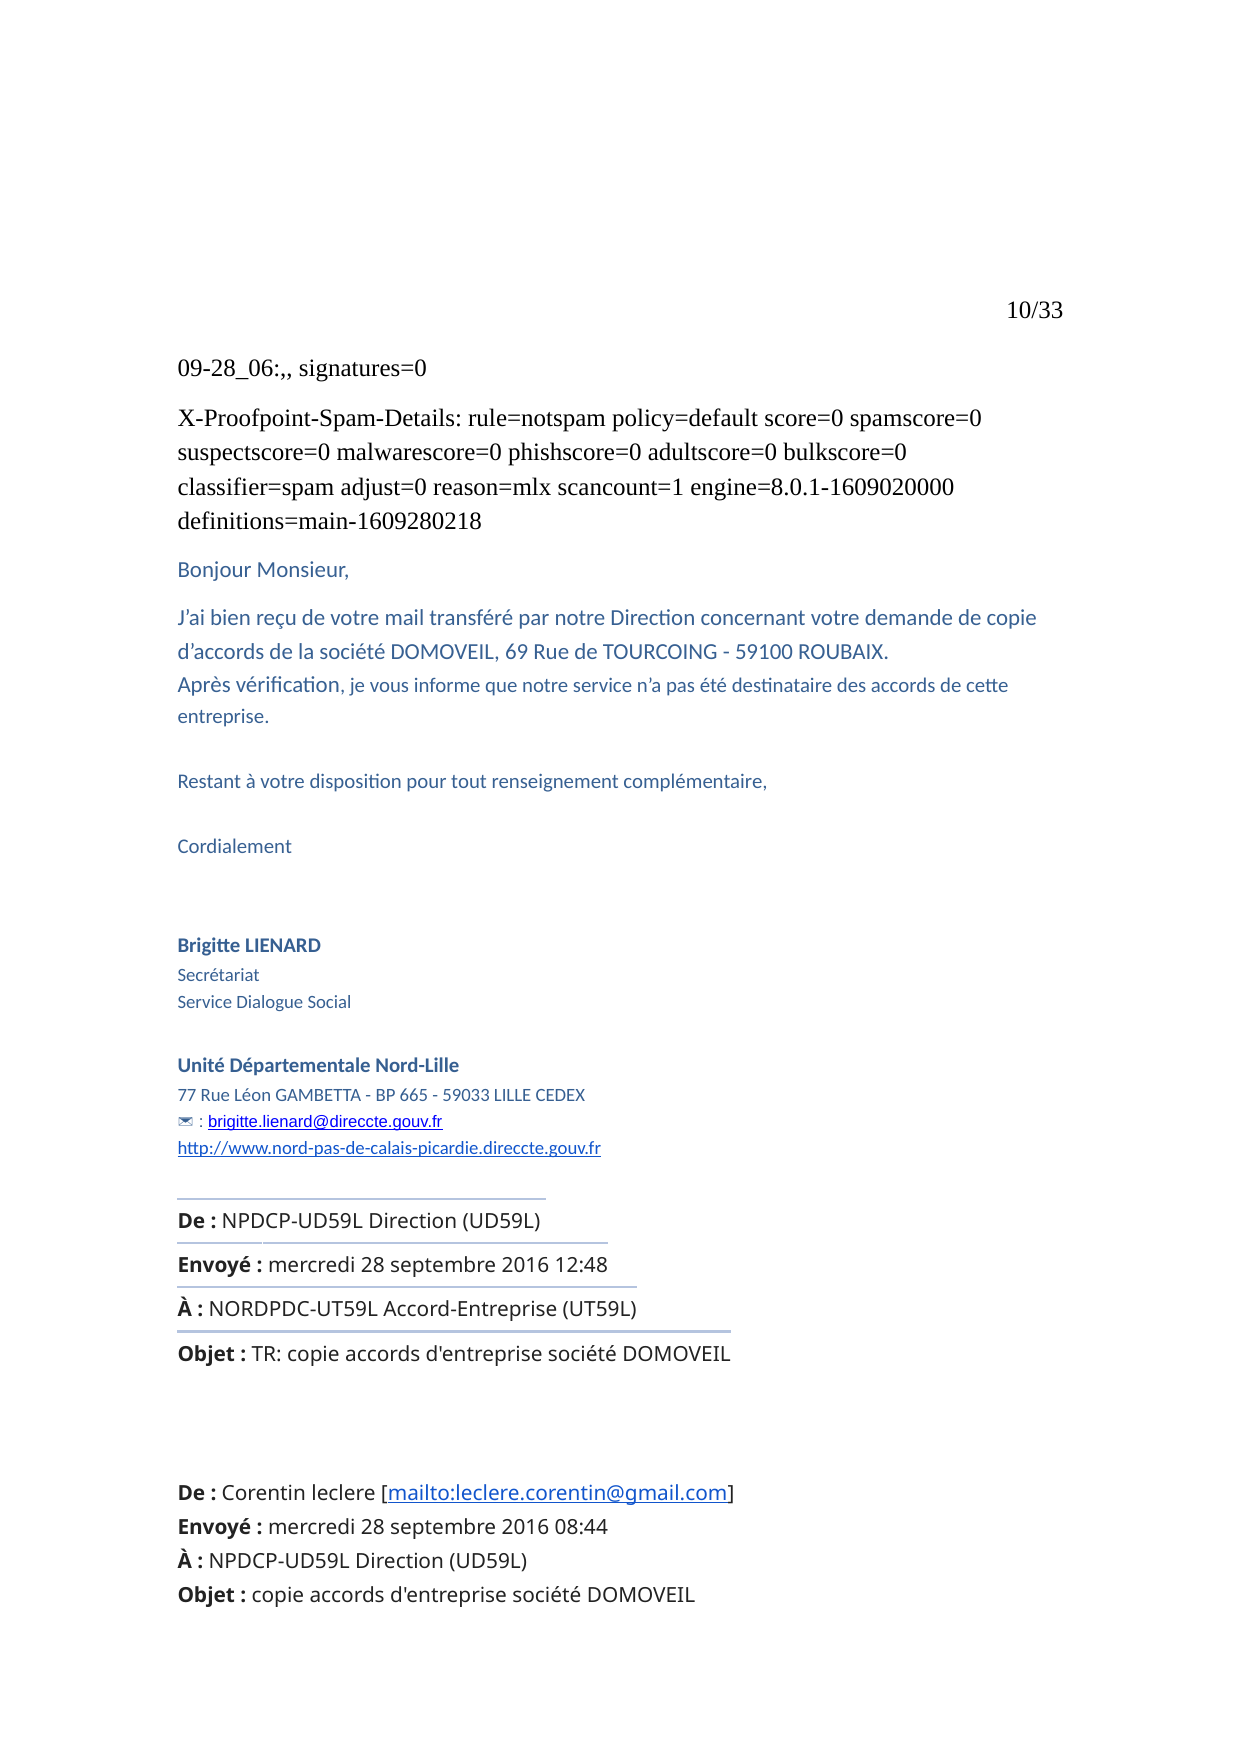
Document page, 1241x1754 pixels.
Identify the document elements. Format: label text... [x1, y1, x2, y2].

text 77 Rue Léon GAMBETTA - BP 665 - 59033 LILLE CEDEX [177, 1083, 1063, 1106]
text 09-28_06:,, signatures=0 [177, 353, 1063, 382]
text Restant à votre disposition pour tout renseignement complémentaire, [177, 768, 1063, 794]
text Cordialement [177, 833, 1063, 858]
text De : Corentin leclere [mailto:leclere.corentin@gmail.com] Envoyé : mercredi 28 septembre 2016 08:44 À : NPDCP-UD59L Direction (UD59L) Objet : copie accords d'entreprise société DOMOVEIL [177, 1478, 1063, 1608]
text Après vérification, je vous informe que notre service n’a pas été destinataire des accords de cette entreprise. [177, 670, 1063, 729]
text http://www.nord-pas-de-calais-picardie.direccte.gouv.fr [177, 1136, 1063, 1159]
text Unité Départementale Nord-Lille [177, 1052, 1063, 1078]
text * : brigitte.lienard@direccte.gouv.fr [177, 1110, 1063, 1132]
text Secrétariat [177, 963, 1063, 986]
text X-Proofpoint-Spam-Details: rule=notspam policy=default score=0 spamscore=0 suspectscore=0 malwarescore=0 phishscore=0 adultscore=0 bulkscore=0 classifier=spam adjust=0 reason=mlx scancount=1 engine=8.0.1-1609020000 definitions=main-1609280218 [177, 403, 1063, 535]
text Brigitte LIENARD [177, 932, 1063, 958]
text Service Dialogue Social [177, 990, 1063, 1013]
text Bonjour Monsieur, [177, 555, 1063, 583]
text J’ai bien reçu de votre mail transféré par notre Direction concernant votre demande de copie d’accords de la société DOMOVEIL, 69 Rue de TOURCOING - 59100 ROUBAIX. [177, 603, 1063, 665]
text De : NPDCP-UD59L Direction (UD59L) Envoyé : mercredi 28 septembre 2016 12:48 À : NORDPDC-UT59L Accord-Entreprise (UT59L) Objet : TR: copie accords d'entreprise société DOMOVEIL [177, 1198, 1063, 1367]
